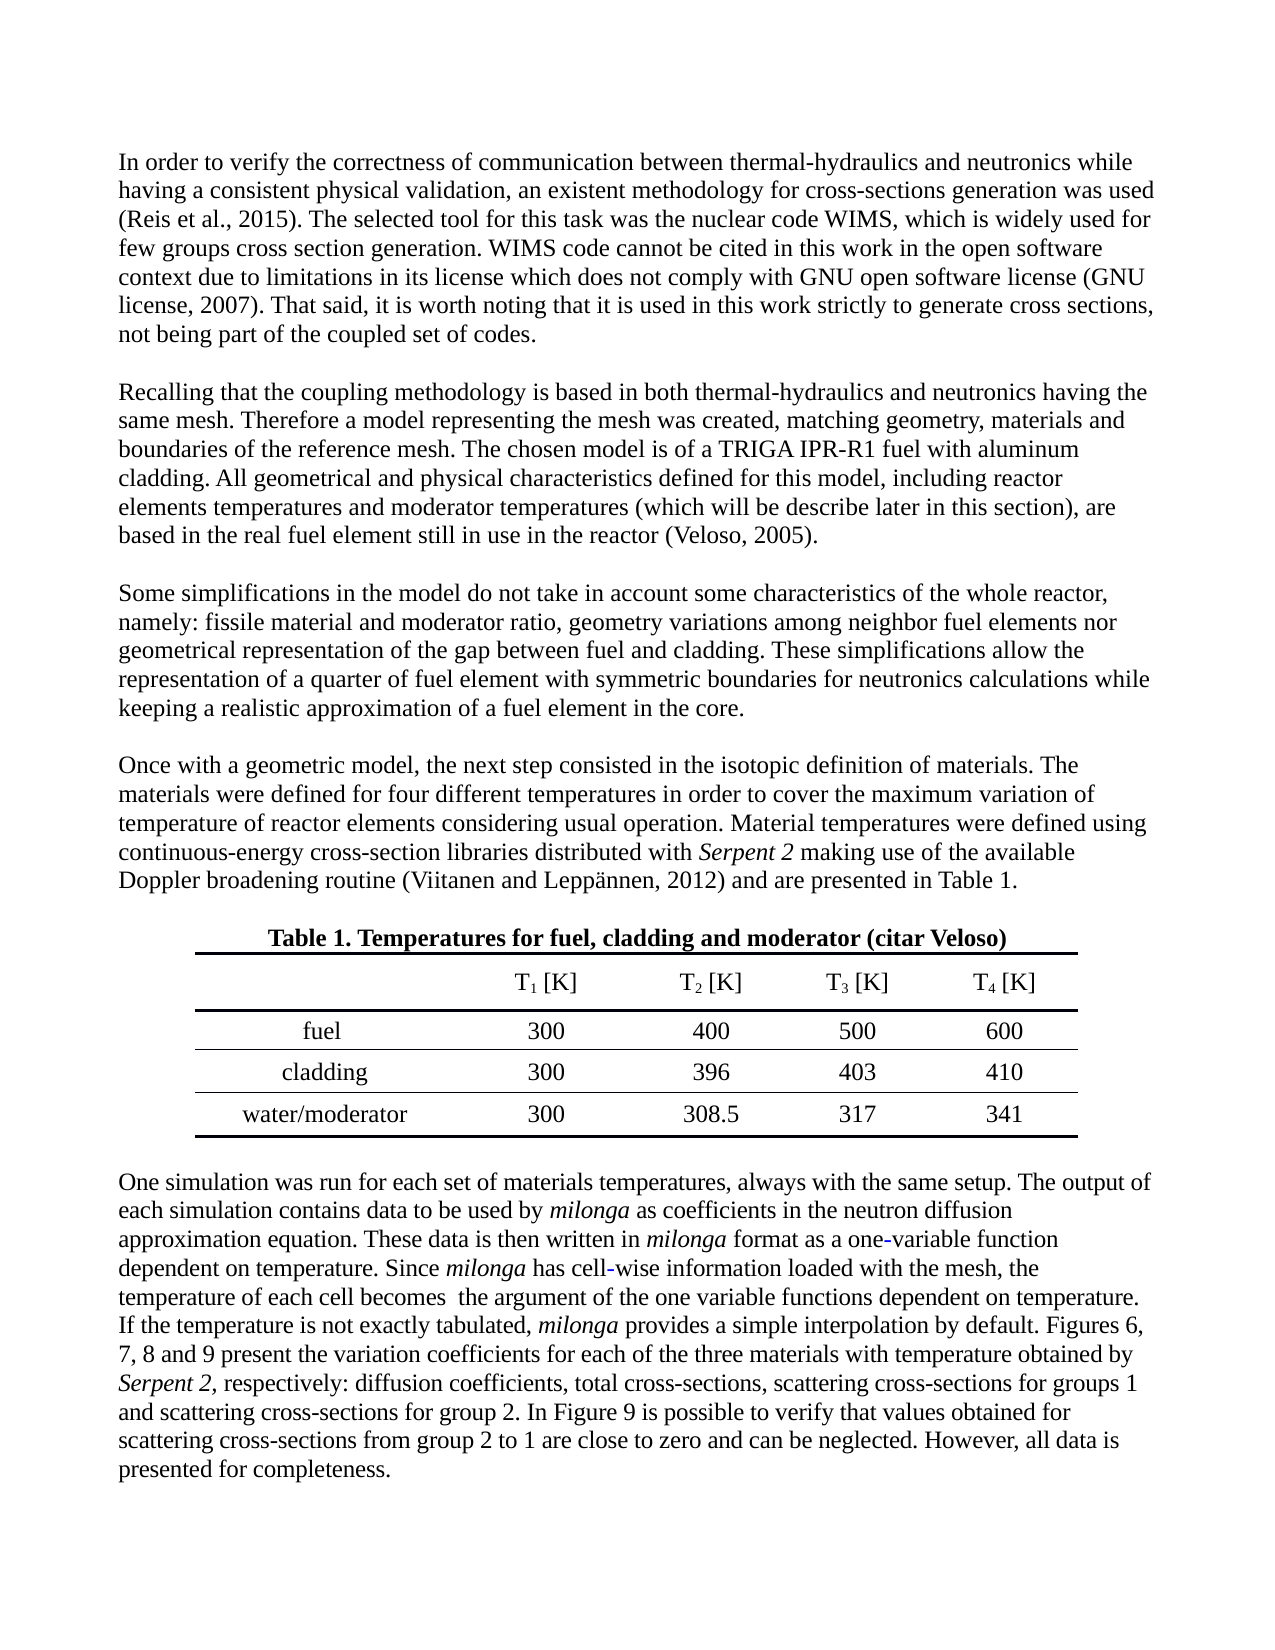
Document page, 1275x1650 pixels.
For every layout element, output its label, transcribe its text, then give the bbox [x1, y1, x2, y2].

text Recalling that the coupling methodology is based in both thermal-hydraulics and neutronics having the same mesh. Therefore a model representing the mesh was created, matching geometry, materials and boundaries of the reference mesh. The chosen model is of a TRIGA IPR-R1 fuel with aluminum cladding. All geometrical and physical characteristics defined for this model, including reactor elements temperatures and moderator temperatures (which will be describe later in this section), are based in the real fuel element still in use in the reactor (Veloso, 2005). [118, 377, 1157, 549]
table_cell 396 [638, 1050, 784, 1092]
text In order to verify the correctness of communication between thermal-hydraulics and neutronics while having a consistent physical validation, an existent methodology for cross-sections generation was used (Reis et al., 2015). The selected tool for this task was the nuclear code WIMS, which is widely used for few groups cross section generation. WIMS code cannot be cited in this work in the open software context due to limitations in its license which does not comply with GNU open software license (GNU license, 2007). That said, it is worth noting that it is used in this work strictly to generate cross sections, not being part of the coupled set of codes. [118, 147, 1157, 348]
table_cell 308.5 [638, 1093, 784, 1135]
table_cell 300 [454, 1012, 638, 1049]
table_cell 410 [931, 1050, 1078, 1092]
table_header [195, 955, 454, 1009]
table_header T3 [K] [784, 955, 931, 1009]
table_cell 341 [931, 1093, 1078, 1135]
table_cell 317 [784, 1093, 931, 1135]
text Once with a geometric model, the next step consisted in the isotopic definition of materials. The materials were defined for four different temperatures in order to cover the maximum variation of temperature of reactor elements considering usual operation. Material temperatures were defined using continuous-energy cross-section libraries distributed with Serpent 2 making use of the available Doppler broadening routine (Viitanen and Leppännen, 2012) and are presented in Table 1. [118, 751, 1157, 894]
table_cell cladding [195, 1050, 454, 1092]
table_cell 300 [454, 1093, 638, 1135]
table_cell 300 [454, 1050, 638, 1092]
table_cell 400 [638, 1012, 784, 1049]
table_cell fuel [195, 1012, 454, 1049]
text Table 1. Temperatures for fuel, cladding and moderator (citar Veloso) [118, 923, 1157, 952]
table_cell 500 [784, 1012, 931, 1049]
table_cell water/moderator [195, 1093, 454, 1135]
table_cell 600 [931, 1012, 1078, 1049]
text Some simplifications in the model do not take in account some characteristics of the whole reactor, namely: fissile material and moderator ratio, geometry variations among neighbor fuel elements nor geometrical representation of the gap between fuel and cladding. These simplifications allow the representation of a quarter of fuel element with symmetric boundaries for neutronics calculations while keeping a realistic approximation of a fuel element in the core. [118, 578, 1157, 722]
text One simulation was run for each set of materials temperatures, always with the same setup. The output of each simulation contains data to be used by milonga as coefficients in the neutron diffusion approximation equation. These data is then written in milonga format as a one-variable function dependent on temperature. Since milonga has cell-wise information loaded with the mesh, the temperature of each cell becomes the argument of the one variable functions dependent on temperature. If the temperature is not exactly tabulated, milonga provides a simple interpolation by default. Figures 6, 7, 8 and 9 present the variation coefficients for each of the three materials with temperature obtained by Serpent 2, respectively: diffusion coefficients, total cross-sections, scattering cross-sections for groups 1 and scattering cross-sections for group 2. In Figure 9 is possible to verify that values obtained for scattering cross-sections from group 2 to 1 are close to zero and can be neglected. However, all data is presented for completeness. [118, 1167, 1157, 1483]
table_cell 403 [784, 1050, 931, 1092]
table_header T2 [K] [638, 955, 784, 1009]
table_header T4 [K] [931, 955, 1078, 1009]
table_header T1 [K] [454, 955, 638, 1009]
